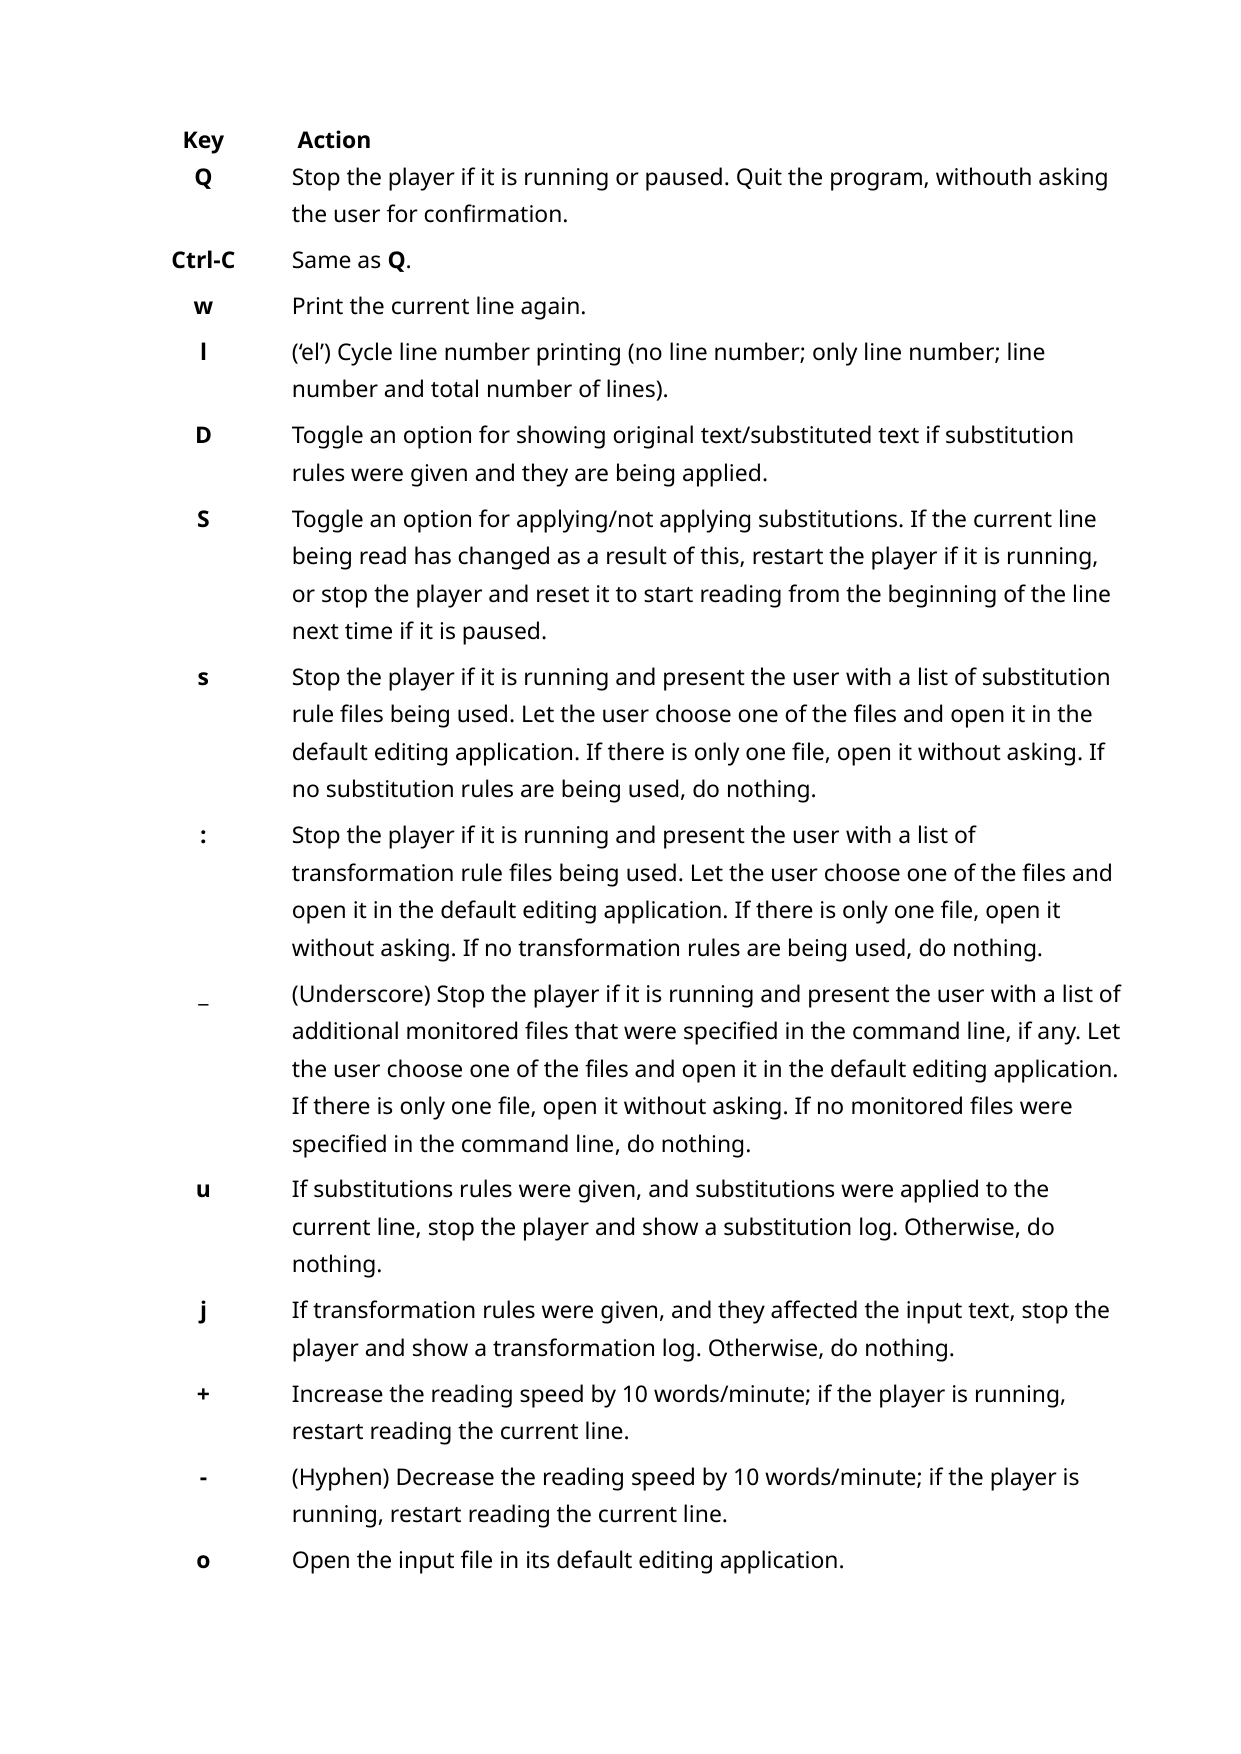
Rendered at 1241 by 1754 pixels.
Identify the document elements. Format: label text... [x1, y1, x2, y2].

table_header Action [292, 118, 1122, 161]
table_cell Toggle an option for applying/not applying substitutions. If the current line being read has changed as a result of this, restart the player if it is running, or stop the player and reset it to start reading from the beginning of the line next time if it is paused. [292, 503, 1122, 661]
table_cell S [115, 503, 292, 661]
table_cell Q [115, 161, 292, 244]
table_cell Toggle an option for showing original text/substituted text if substitution rules were given and they are being applied. [292, 419, 1122, 502]
table_cell D [115, 419, 292, 502]
table_cell If substitutions rules were given, and substitutions were applied to the current line, stop the player and show a substitution log. Otherwise, do nothing. [292, 1173, 1122, 1294]
table_cell _ [115, 978, 292, 1173]
table_header Key [115, 118, 292, 161]
table_cell - [115, 1461, 292, 1544]
table_cell Increase the reading speed by 10 words/minute; if the player is running, restart reading the current line. [292, 1378, 1122, 1461]
table_cell Stop the player if it is running or paused. Quit the program, withouth asking the user for confirmation. [292, 161, 1122, 244]
table_cell (‘el’) Cycle line number printing (no line number; only line number; line number and total number of lines). [292, 336, 1122, 419]
table_cell Ctrl‑C [115, 244, 292, 290]
table_cell (Underscore) Stop the player if it is running and present the user with a list of additional monitored files that were specified in the command line, if any. Let the user choose one of the files and open it in the default editing application. If there is only one file, open it without asking. If no monitored files were specified in the command line, do nothing. [292, 978, 1122, 1173]
table_cell u [115, 1173, 292, 1294]
table_cell j [115, 1294, 292, 1377]
table_cell Print the current line again. [292, 290, 1122, 336]
table_cell o [115, 1544, 292, 1590]
table_cell : [115, 819, 292, 977]
table_cell Stop the player if it is running and present the user with a list of transformation rule files being used. Let the user choose one of the files and open it in the default editing application. If there is only one file, open it without asking. If no transformation rules are being used, do nothing. [292, 819, 1122, 977]
table_cell Stop the player if it is running and present the user with a list of substitution rule files being used. Let the user choose one of the files and open it in the default editing application. If there is only one file, open it without asking. If no substitution rules are being used, do nothing. [292, 661, 1122, 819]
table_cell If transformation rules were given, and they affected the input text, stop the player and show a transformation log. Otherwise, do nothing. [292, 1294, 1122, 1377]
table_cell l [115, 336, 292, 419]
table_cell s [115, 661, 292, 819]
table_cell + [115, 1378, 292, 1461]
table_cell Same as Q. [292, 244, 1122, 290]
table_cell Open the input file in its default editing application. [292, 1544, 1122, 1590]
table_cell (Hyphen) Decrease the reading speed by 10 words/minute; if the player is running, restart reading the current line. [292, 1461, 1122, 1544]
table_cell w [115, 290, 292, 336]
